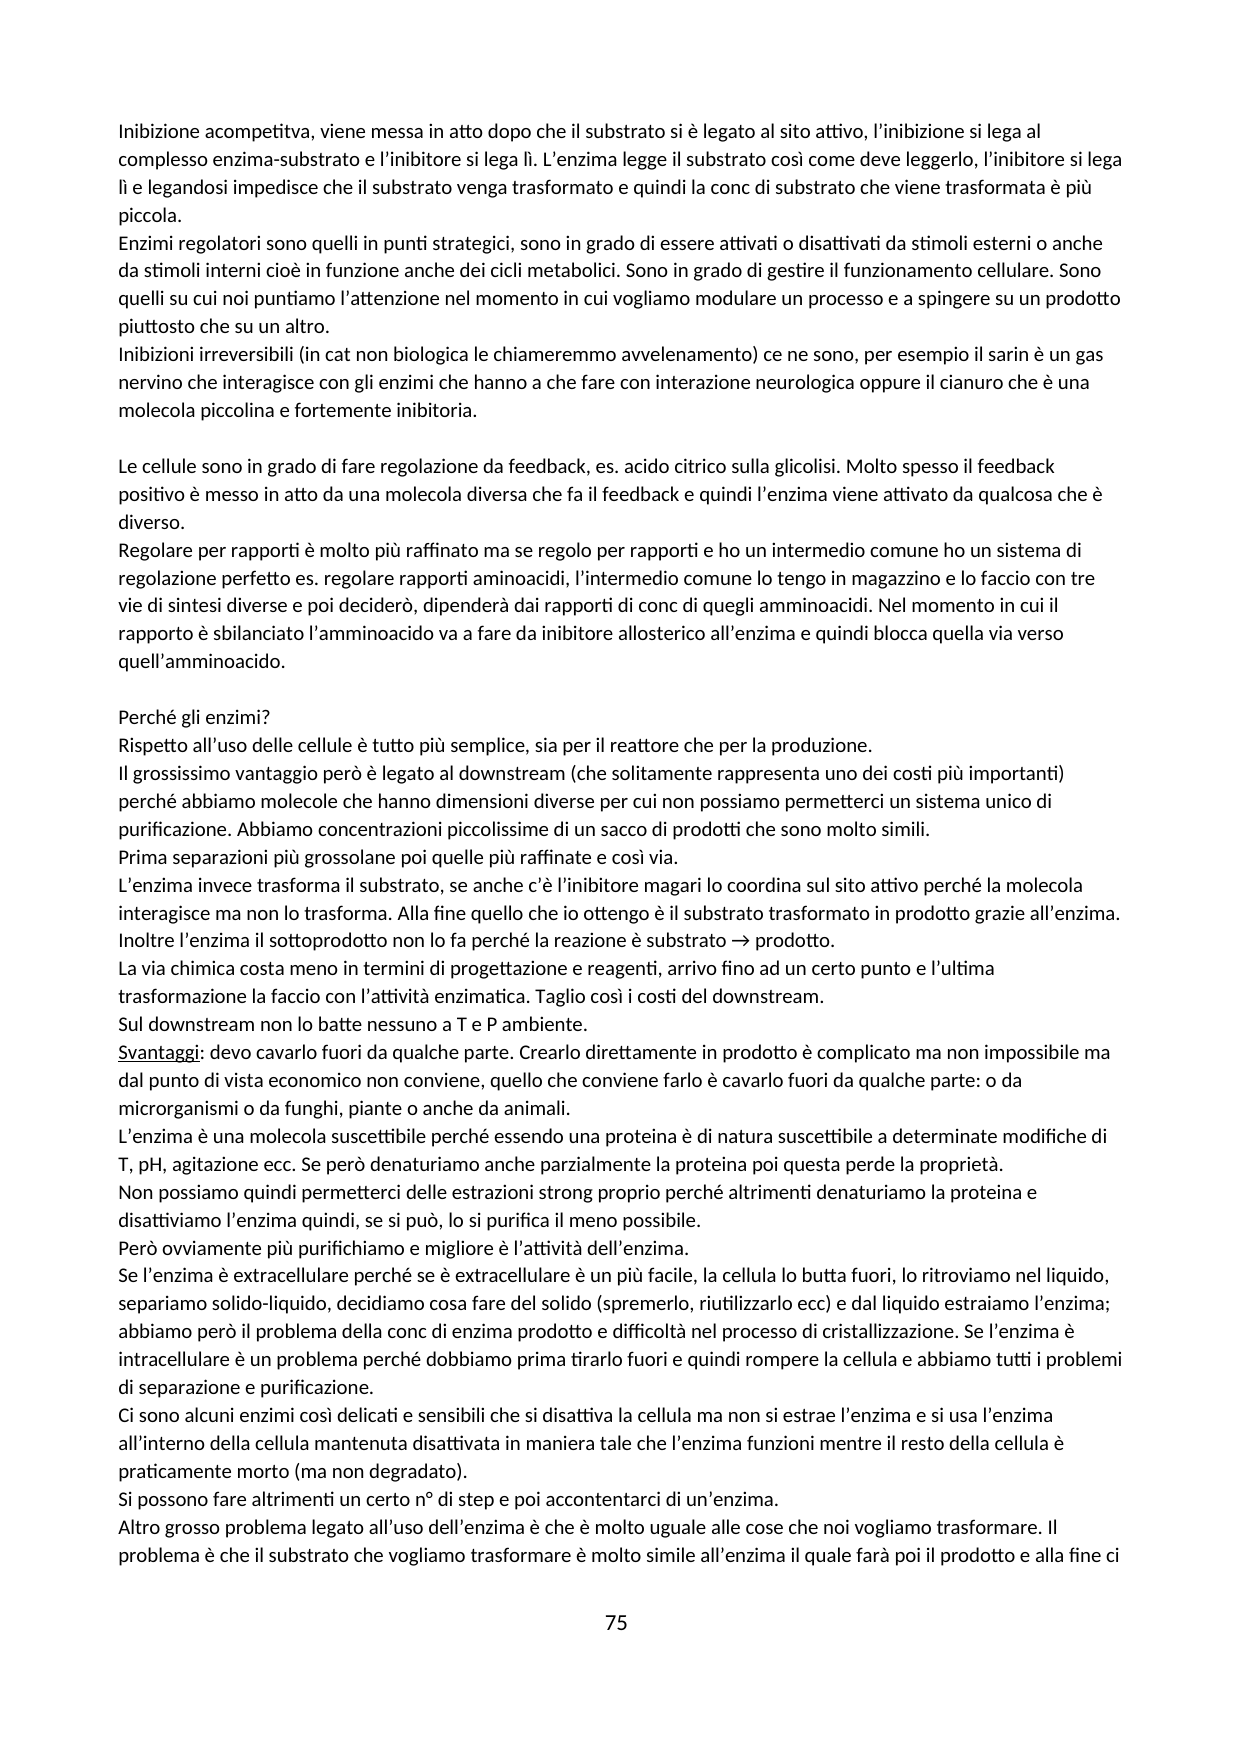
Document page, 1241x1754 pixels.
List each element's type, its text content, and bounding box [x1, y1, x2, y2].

text Però ovviamente più purifichiamo e migliore è l’attività dell’enzima. Se l’enzima è extracellulare perché se è extracellulare è un più facile, la cellula lo butta fuori, lo ritroviamo nel liquido, separiamo solido-liquido, decidiamo cosa fare del solido (spremerlo, riutilizzarlo ecc) e dal liquido estraiamo l’enzima; abbiamo però il problema della conc di enzima prodotto e difficoltà nel processo di cristallizzazione. Se l’enzima è intracellulare è un problema perché dobbiamo prima tirarlo fuori e quindi rompere la cellula e abbiamo tutti i problemi di separazione e purificazione. Ci sono alcuni enzimi così delicati e sensibili che si disattiva la cellula ma non si estrae l’enzima e si usa l’enzima all’interno della cellula mantenuta disattivata in maniera tale che l’enzima funzioni mentre il resto della cellula è praticamente morto (ma non degradato). Si possono fare altrimenti un certo n° di step e poi accontentarci di un’enzima. Altro grosso problema legato all’uso dell’enzima è che è molto uguale alle cose che noi vogliamo trasformare. Il problema è che il substrato che vogliamo trasformare è molto simile all’enzima il quale farà poi il prodotto e alla fine ci [118, 1235, 1124, 1567]
text Inibizioni irreversibili (in cat non biologica le chiameremmo avvelenamento) ce ne sono, per esempio il sarin è un gas nervino che interagisce con gli enzimi che hanno a che fare con interazione neurologica oppure il cianuro che è una molecola piccolina e fortemente inibitoria. Le cellule sono in grado di fare regolazione da feedback, es. acido citrico sulla glicolisi. Molto spesso il feedback positivo è messo in atto da una molecola diversa che fa il feedback e quindi l’enzima viene attivato da qualcosa che è diverso. Regolare per rapporti è molto più raffinato ma se regolo per rapporti e ho un intermedio comune ho un sistema di regolazione perfetto es. regolare rapporti aminoacidi, l’intermedio comune lo tengo in magazzino e lo faccio con tre vie di sintesi diverse e poi deciderò, dipenderà dai rapporti di conc di quegli amminoacidi. Nel momento in cui il rapporto è sbilanciato l’amminoacido va a fare da inibitore allosterico all’enzima e quindi blocca quella via verso quell’amminoacido. [118, 341, 1124, 674]
text Rispetto all’uso delle cellule è tutto più semplice, sia per il reattore che per la produzione. Il grossissimo vantaggio però è legato al downstream (che solitamente rappresenta uno dei costi più importanti) perché abbiamo molecole che hanno dimensioni diverse per cui non possiamo permetterci un sistema unico di purificazione. Abbiamo concentrazioni piccolissime di un sacco di prodotti che sono molto simili. Prima separazioni più grossolane poi quelle più raffinate e così via. L’enzima invece trasforma il substrato, se anche c’è l’inibitore magari lo coordina sul sito attivo perché la molecola interagisce ma non lo trasforma. Alla fine quello che io ottengo è il substrato trasformato in prodotto grazie all’enzima. Inoltre l’enzima il sottoprodotto non lo fa perché la reazione è substrato → prodotto. La via chimica costa meno in termini di progettazione e reagenti, arrivo fino ad un certo punto e l’ultima trasformazione la faccio con l’attività enzimatica. Taglio così i costi del downstream. Sul downstream non lo batte nessuno a T e P ambiente. Svantaggi: devo cavarlo fuori da qualche parte. Crearlo direttamente in prodotto è complicato ma non impossibile ma dal punto di vista economico non conviene, quello che conviene farlo è cavarlo fuori da qualche parte: o da microrganismi o da funghi, piante o anche da animali. L’enzima è una molecola suscettibile perché essendo una proteina è di natura suscettibile a determinate modifiche di T, pH, agitazione ecc. Se però denaturiamo anche parzialmente la proteina poi questa perde la proprietà. Non possiamo quindi permetterci delle estrazioni strong proprio perché altrimenti denaturiamo la proteina e disattiviamo l’enzima quindi, se si può, lo si purifica il meno possibile. [118, 732, 1124, 1232]
text Inibizione acompetitva, viene messa in atto dopo che il substrato si è legato al sito attivo, l’inibizione si lega al complesso enzima-substrato e l’inibitore si lega lì. L’enzima legge il substrato così come deve leggerlo, l’inibitore si lega lì e legandosi impedisce che il substrato venga trasformato e quindi la conc di substrato che viene trasformata è più piccola. Enzimi regolatori sono quelli in punti strategici, sono in grado di essere attivati o disattivati da stimoli esterni o anche da stimoli interni cioè in funzione anche dei cicli metabolici. Sono in grado di gestire il funzionamento cellulare. Sono quelli su cui noi puntiamo l’attenzione nel momento in cui vogliamo modulare un processo e a spingere su un prodotto piuttosto che su un altro. [118, 118, 1124, 339]
text Perché gli enzimi? [118, 676, 1124, 730]
